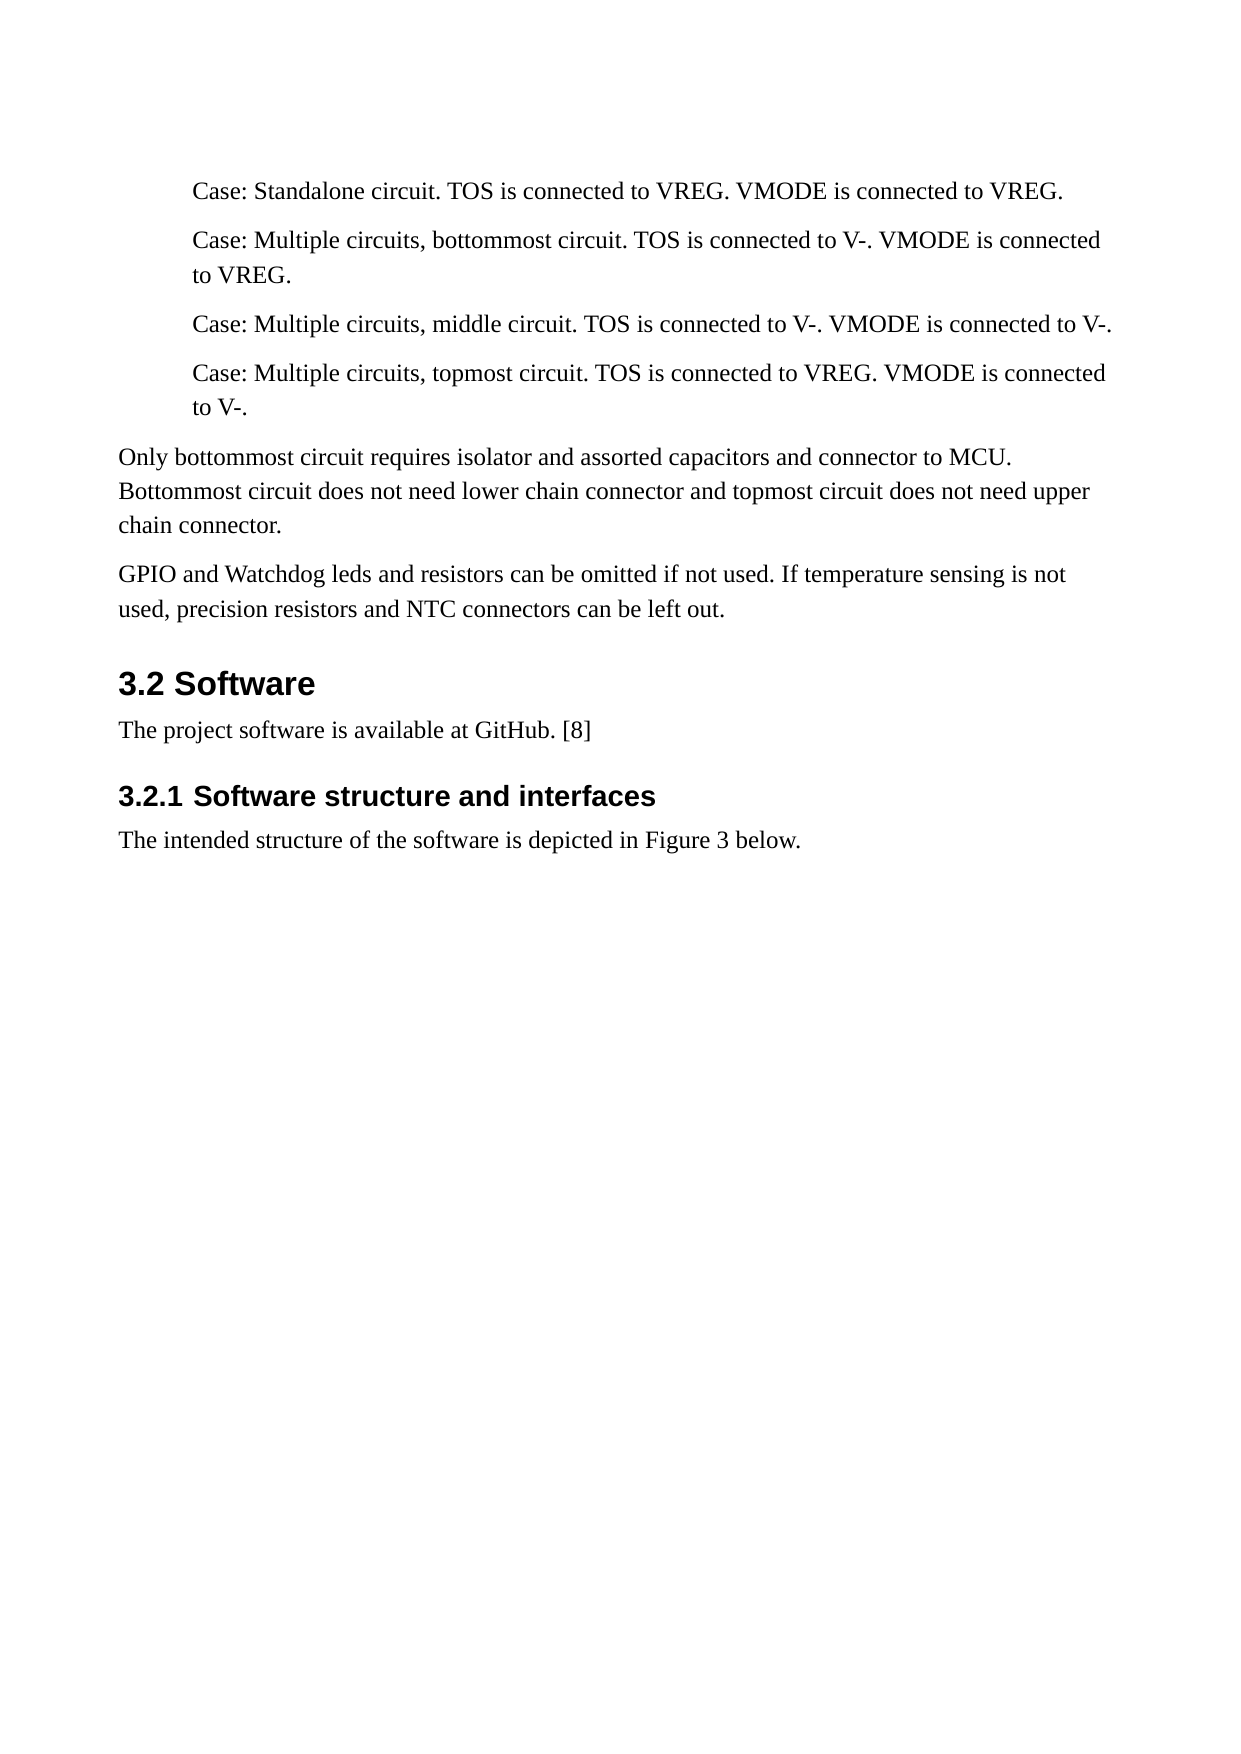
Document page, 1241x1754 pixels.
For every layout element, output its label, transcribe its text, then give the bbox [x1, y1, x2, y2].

text Case: Multiple circuits, middle circuit. TOS is connected to V-. VMODE is connected to V-. [192, 309, 1122, 338]
subtitle 3.2.1 Software structure and interfaces [118, 779, 1122, 812]
text Case: Multiple circuits, topmost circuit. TOS is connected to VREG. VMODE is connected to V-. [192, 358, 1122, 421]
text Case: Standalone circuit. TOS is connected to VREG. VMODE is connected to VREG. [192, 176, 1122, 205]
text GPIO and Watchdog leds and resistors can be omitted if not used. If temperature sensing is not used, precision resistors and NTC connectors can be left out. [118, 559, 1122, 623]
text The project software is available at GitHub. [8] [118, 715, 1122, 744]
subtitle 3.2 Software [118, 664, 1122, 703]
text Only bottommost circuit requires isolator and assorted capacitors and connector to MCU. Bottommost circuit does not need lower chain connector and topmost circuit does not need upper chain connector. [118, 442, 1122, 539]
text Case: Multiple circuits, bottommost circuit. TOS is connected to V-. VMODE is connected to VREG. [192, 225, 1122, 289]
text The intended structure of the software is depicted in Figure 3 below. [118, 825, 1122, 853]
